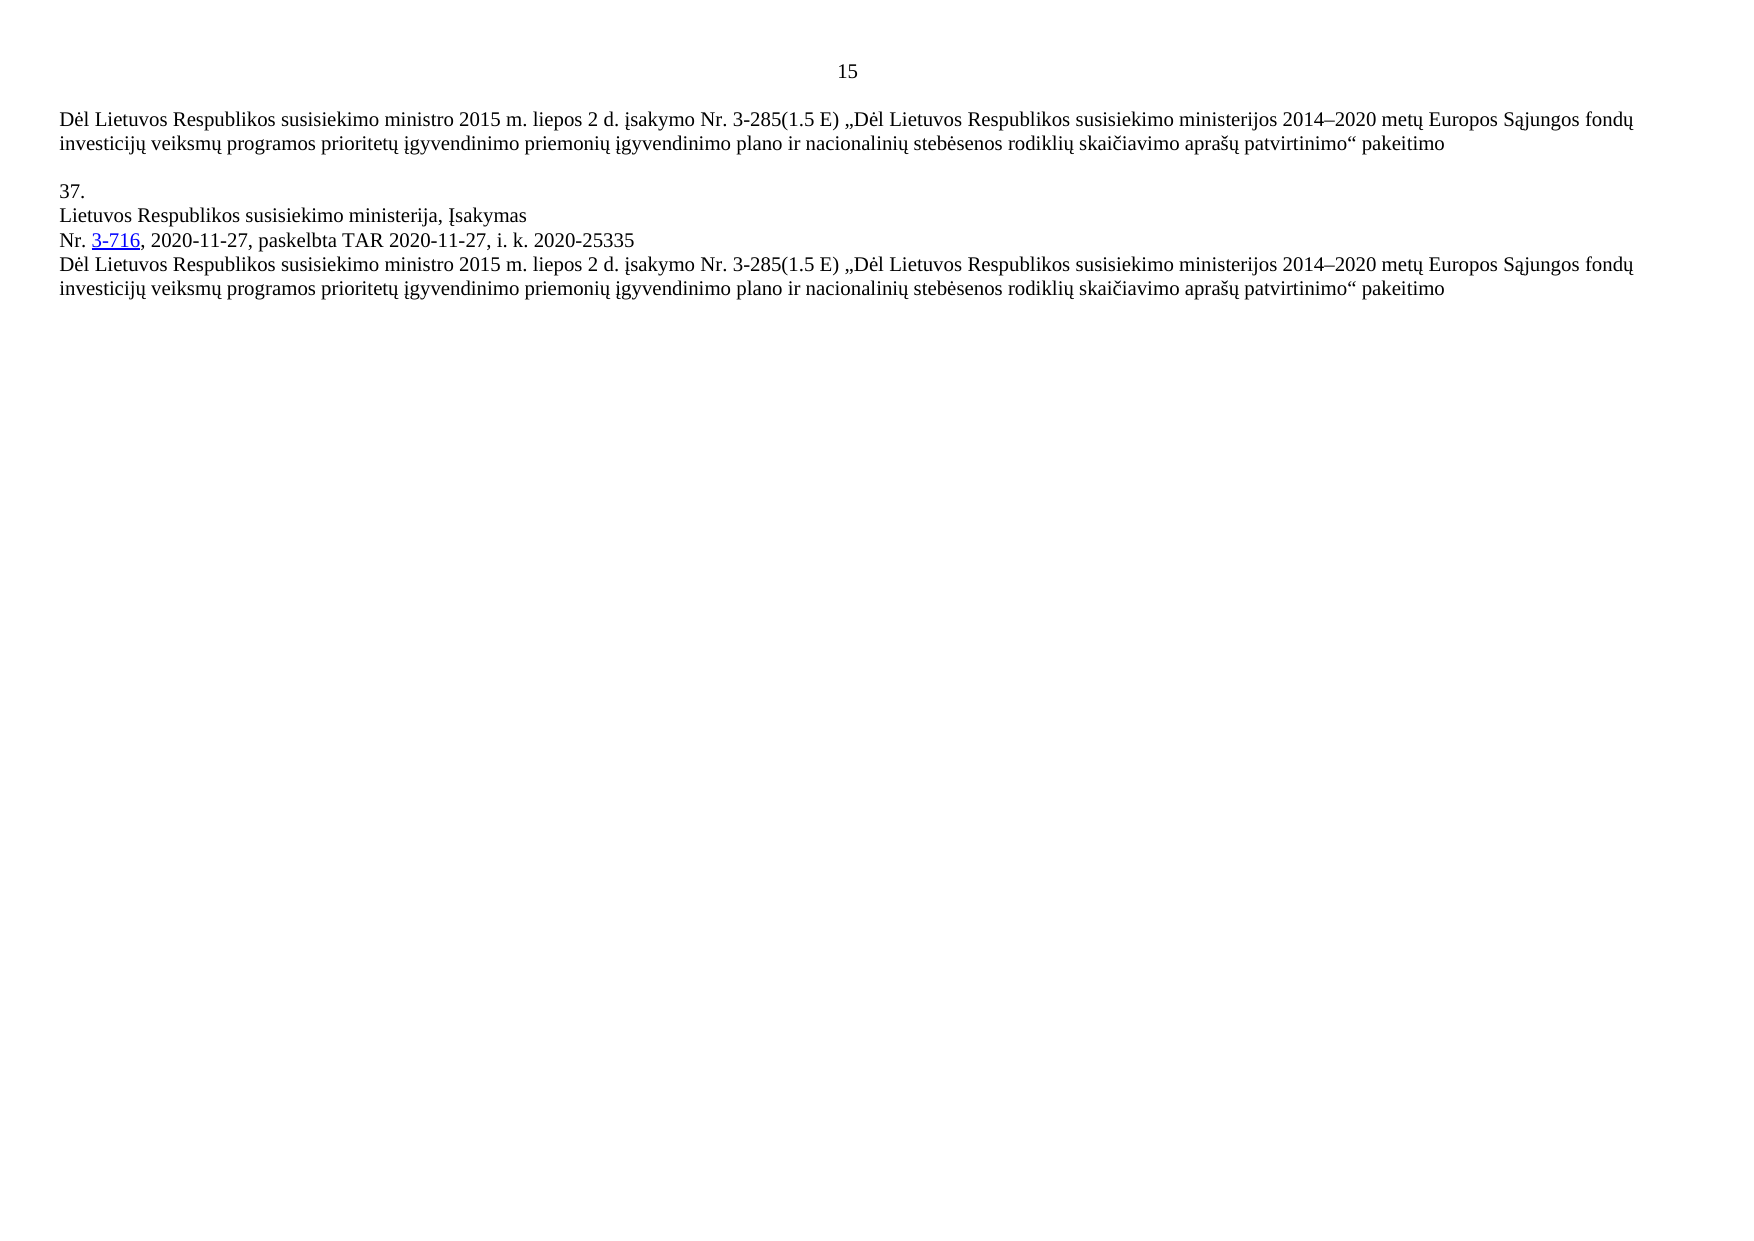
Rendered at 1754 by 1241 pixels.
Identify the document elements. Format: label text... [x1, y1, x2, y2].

text Nr. 3-716, 2020-11-27, paskelbta TAR 2020-11-27, i. k. 2020-25335 [59, 227, 1636, 252]
text Dėl Lietuvos Respublikos susisiekimo ministro 2015 m. liepos 2 d. įsakymo Nr. 3-285(1.5 E) „Dėl Lietuvos Respublikos susisiekimo ministerijos 2014–2020 metų Europos Sąjungos fondų investicijų veiksmų programos prioritetų įgyvendinimo priemonių įgyvendinimo plano ir nacionalinių stebėsenos rodiklių skaičiavimo aprašų patvirtinimo“ pakeitimo [59, 107, 1636, 155]
text 37. [59, 179, 1636, 203]
text Dėl Lietuvos Respublikos susisiekimo ministro 2015 m. liepos 2 d. įsakymo Nr. 3-285(1.5 E) „Dėl Lietuvos Respublikos susisiekimo ministerijos 2014–2020 metų Europos Sąjungos fondų investicijų veiksmų programos prioritetų įgyvendinimo priemonių įgyvendinimo plano ir nacionalinių stebėsenos rodiklių skaičiavimo aprašų patvirtinimo“ pakeitimo [59, 252, 1636, 300]
text Lietuvos Respublikos susisiekimo ministerija, Įsakymas [59, 203, 1636, 227]
